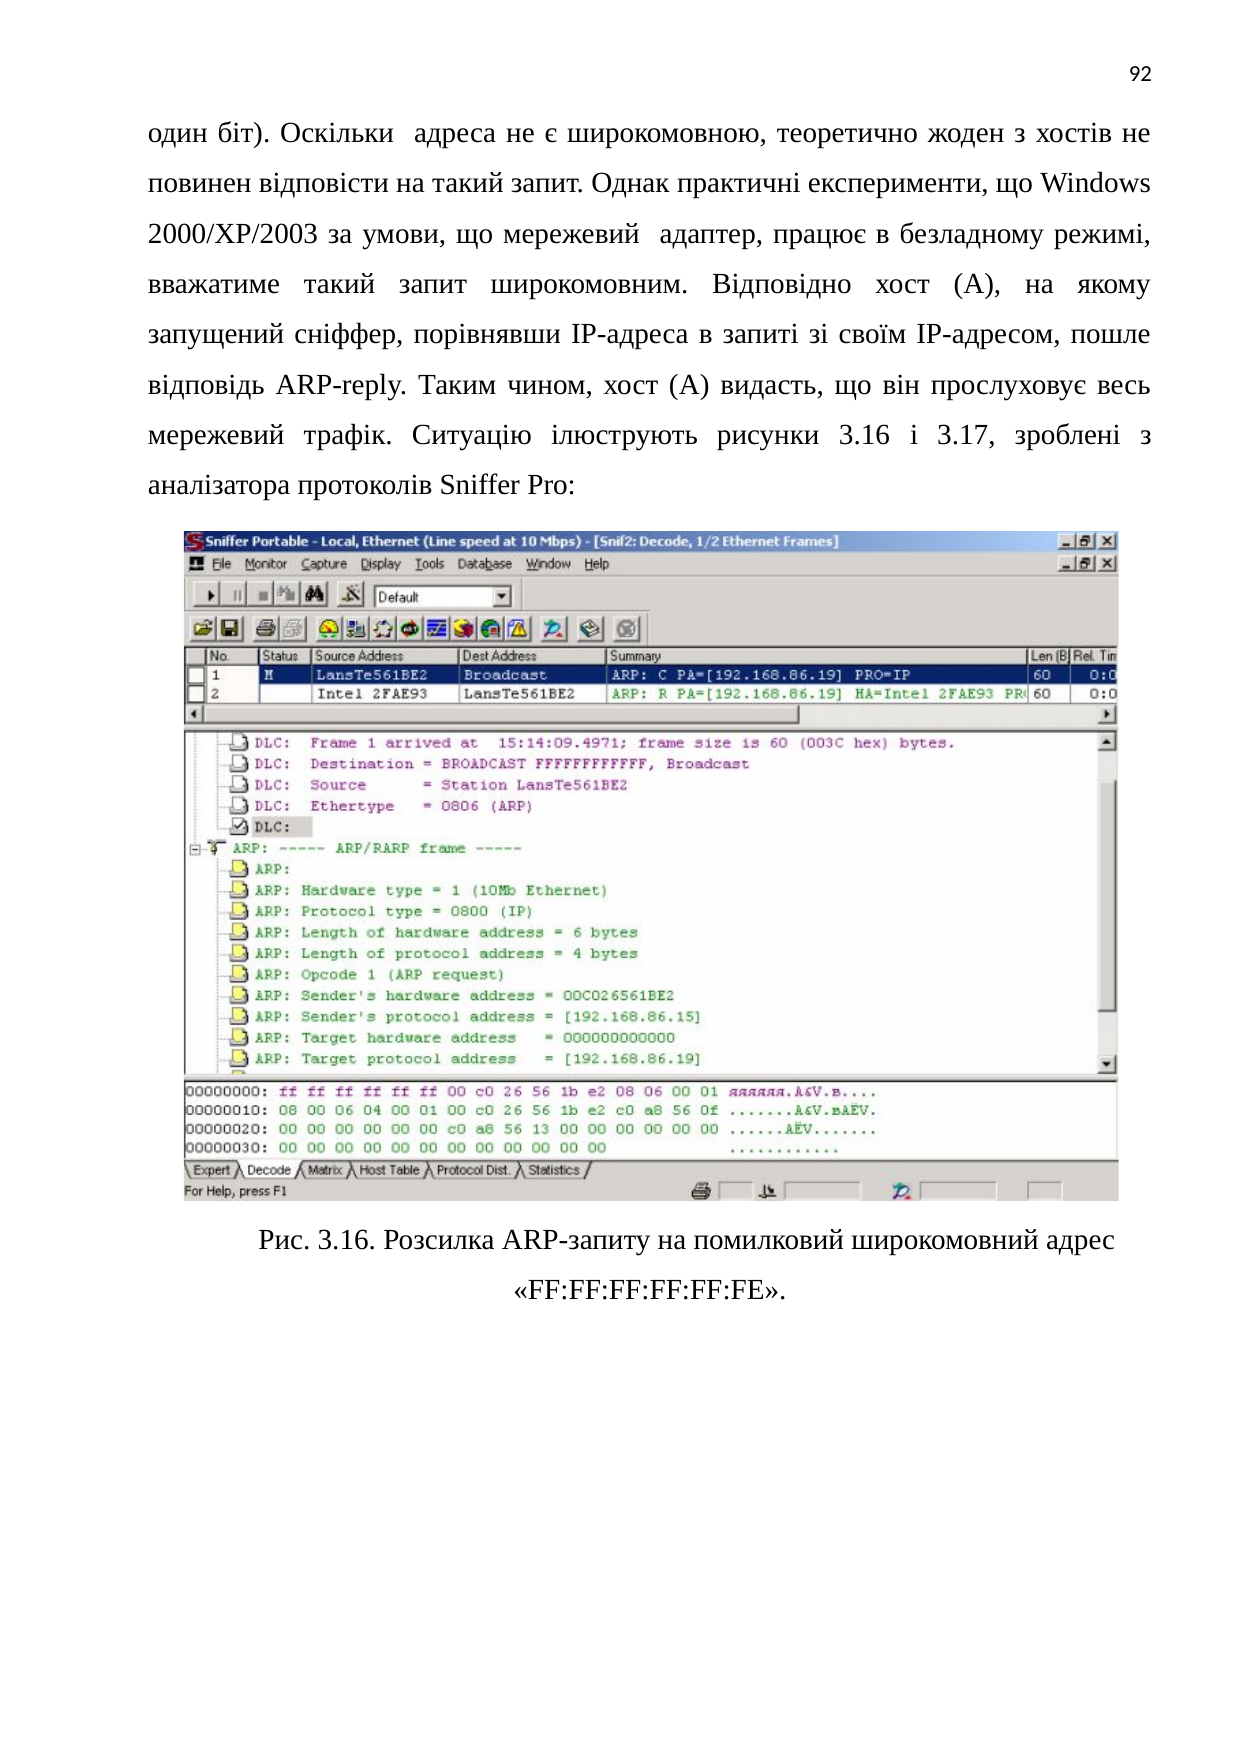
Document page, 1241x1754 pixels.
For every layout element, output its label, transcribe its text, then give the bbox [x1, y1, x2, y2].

picture [183, 531, 1119, 1201]
text Рис. 3.16. Розсилка ARP-запиту на помилковий широкомовний адрес «FF:FF:FF:FF:FF:FE». [148, 1222, 1152, 1306]
text один біт). Оскільки адреса не є широкомовною, теоретично жоден з хостів не повинен відповісти на такий запит. Однак практичні експерименти, що Windows 2000/XP/2003 за умови, що мережевий адаптер, працює в безладному режимі, вважатиме такий запит широкомовним. Відповідно хост (A), на якому запущений сніффер, порівнявши IP-адреса в запиті зі своїм IP-адресом, пошле відповідь ARP-reply. Таким чином, хост (A) видасть, що він прослуховує весь мережевий трафік. Ситуацію ілюструють рисунки 3.16 і 3.17, зроблені з аналізатора протоколів Sniffer Pro: [148, 115, 1152, 501]
